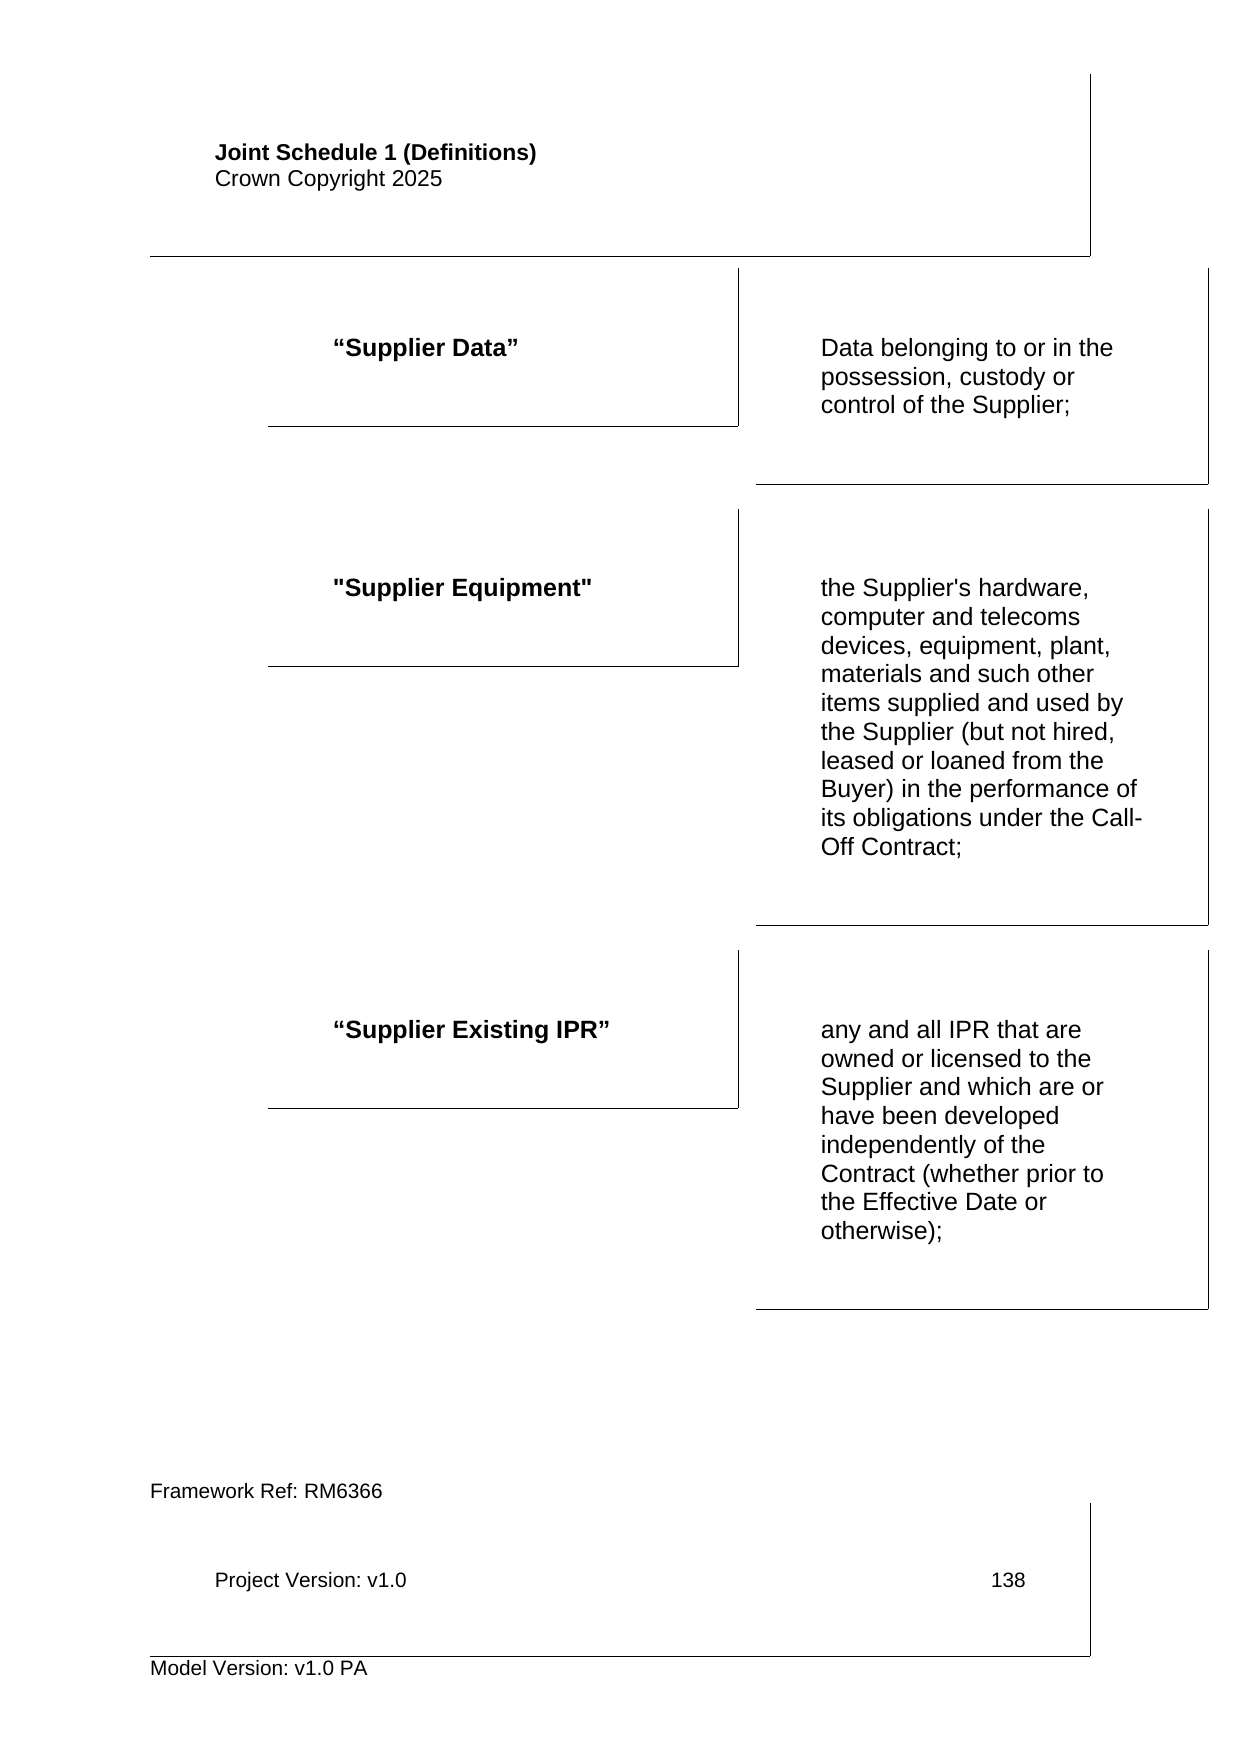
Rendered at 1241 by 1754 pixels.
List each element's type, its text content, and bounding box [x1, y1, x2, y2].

table_cell "Supplier Equipment" [268, 496, 738, 666]
table_cell “Supplier Data” [268, 256, 738, 426]
table_cell the Supplier's hardware, computer and telecoms devices, equipment, plant, materials and such other items supplied and used by the Supplier (but not hired, leased or loaned from the Buyer) in the performance of its obligations under the Call-Off Contract; [738, 496, 1208, 938]
table_cell any and all IPR that are owned or licensed to the Supplier and which are or have been developed independently of the Contract (whether prior to the Effective Date or otherwise); [738, 938, 1208, 1322]
table_cell [268, 427, 738, 496]
table_cell [268, 1109, 738, 1322]
table_cell Data belonging to or in the possession, custody or control of the Supplier; [738, 256, 1208, 496]
table_cell [268, 667, 738, 938]
table_cell “Supplier Existing IPR” [268, 938, 738, 1108]
